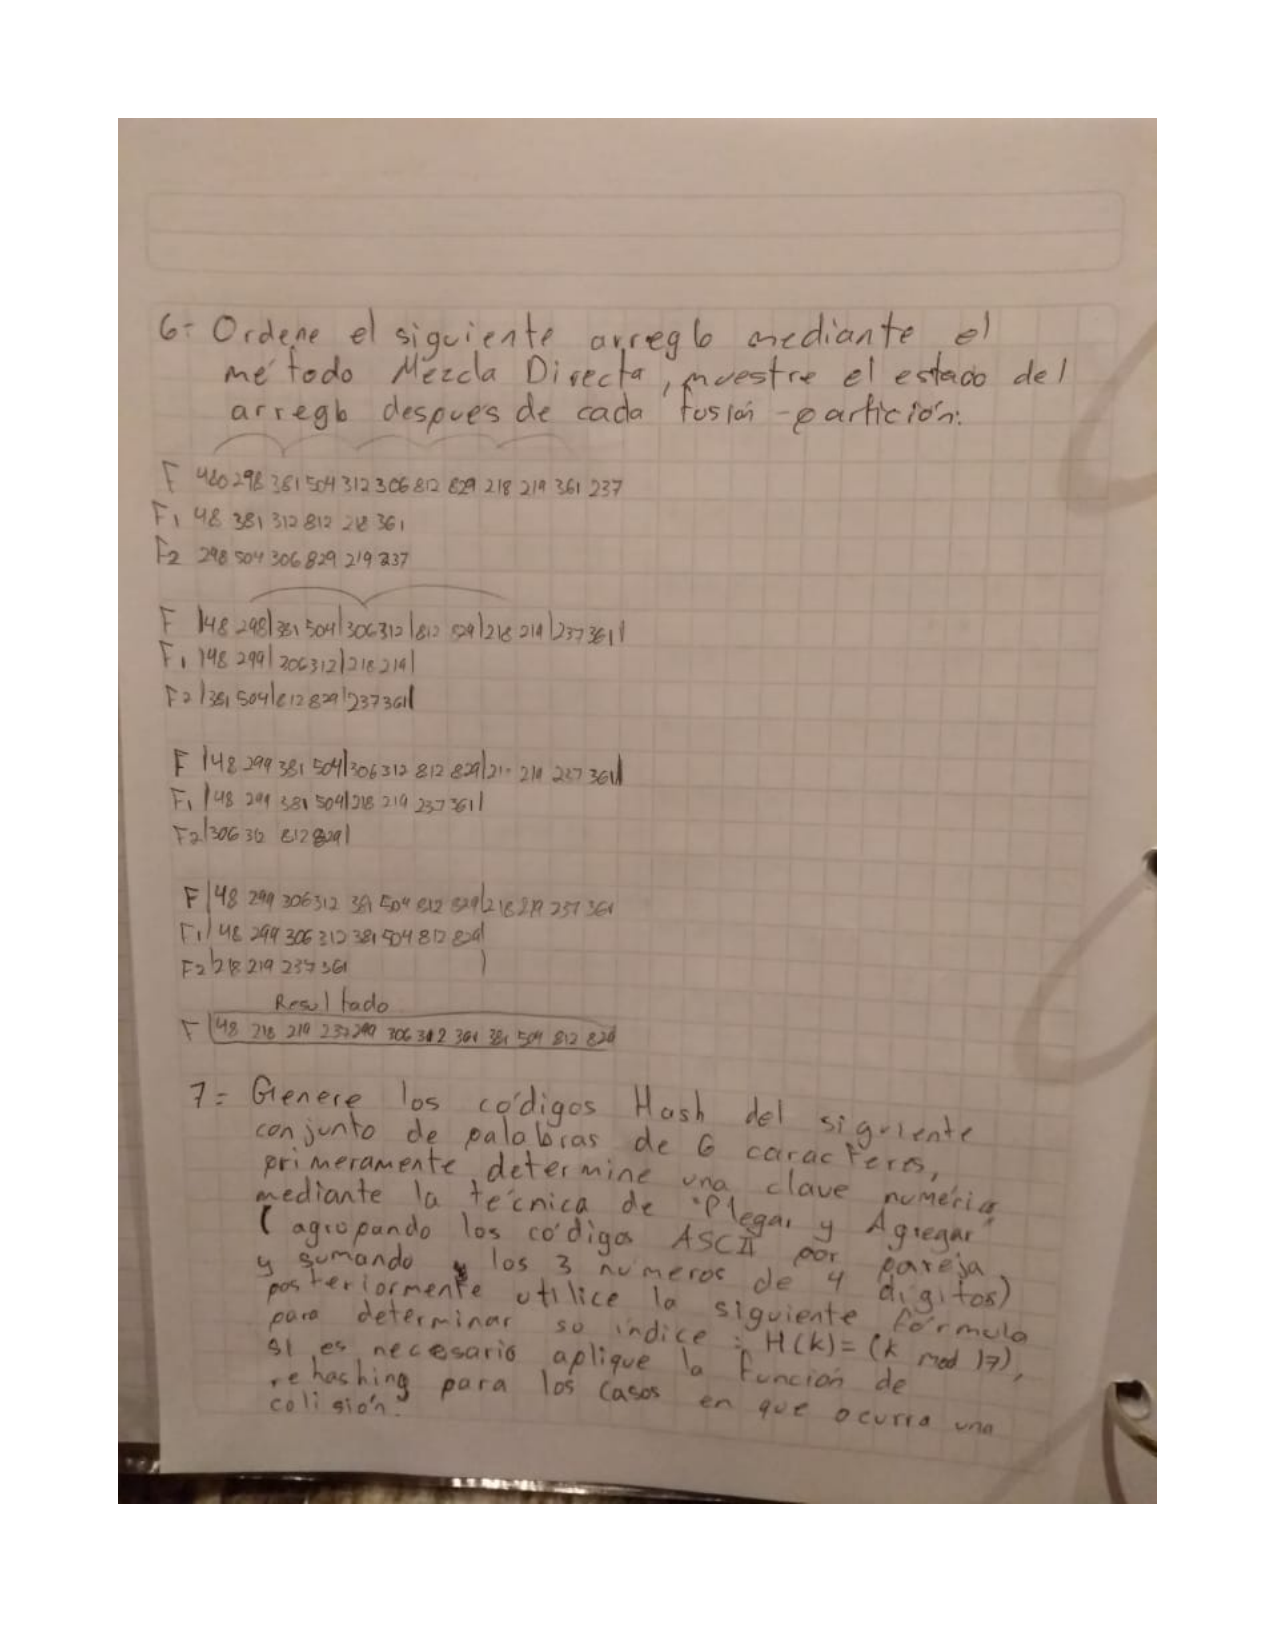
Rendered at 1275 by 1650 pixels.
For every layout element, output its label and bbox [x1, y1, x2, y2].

picture [118, 118, 1157, 1504]
